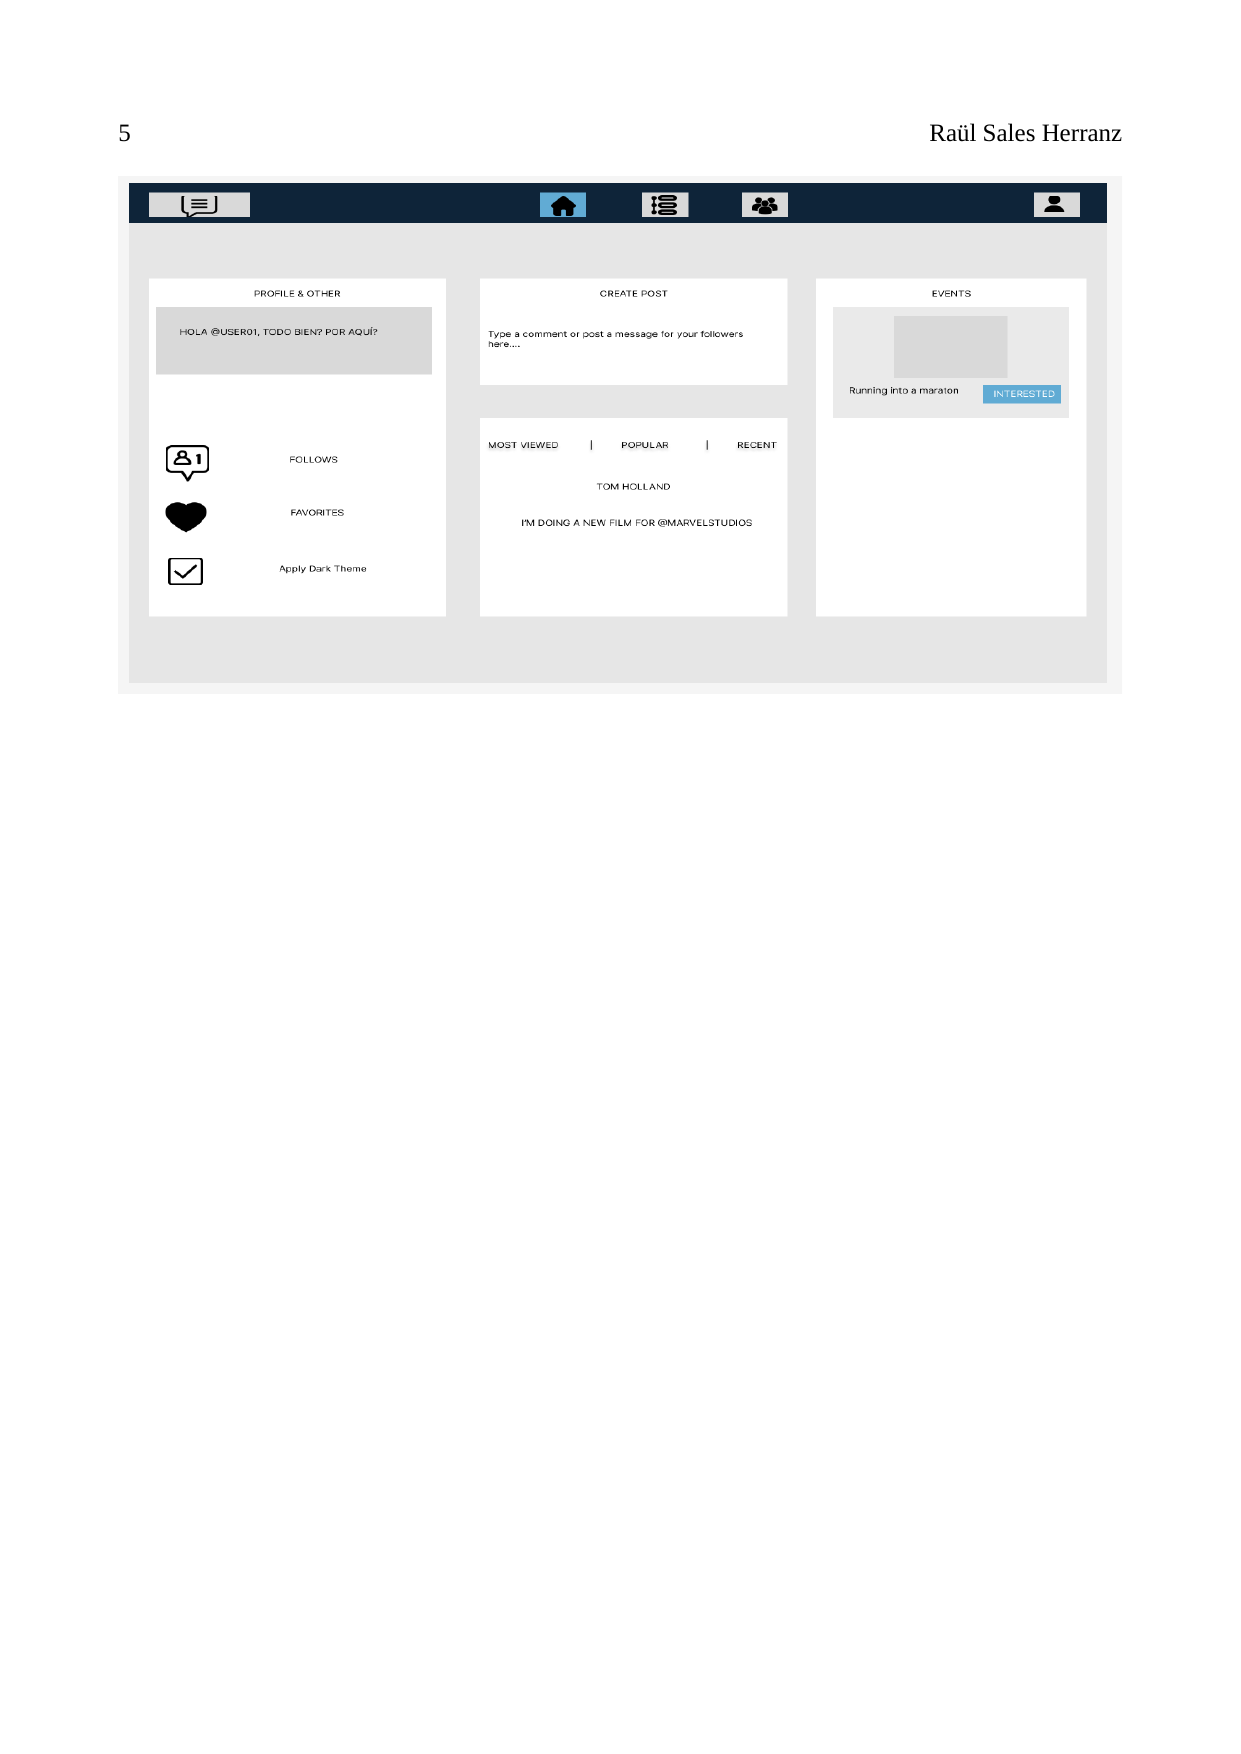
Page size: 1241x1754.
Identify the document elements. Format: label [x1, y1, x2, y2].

picture [118, 176, 1123, 694]
